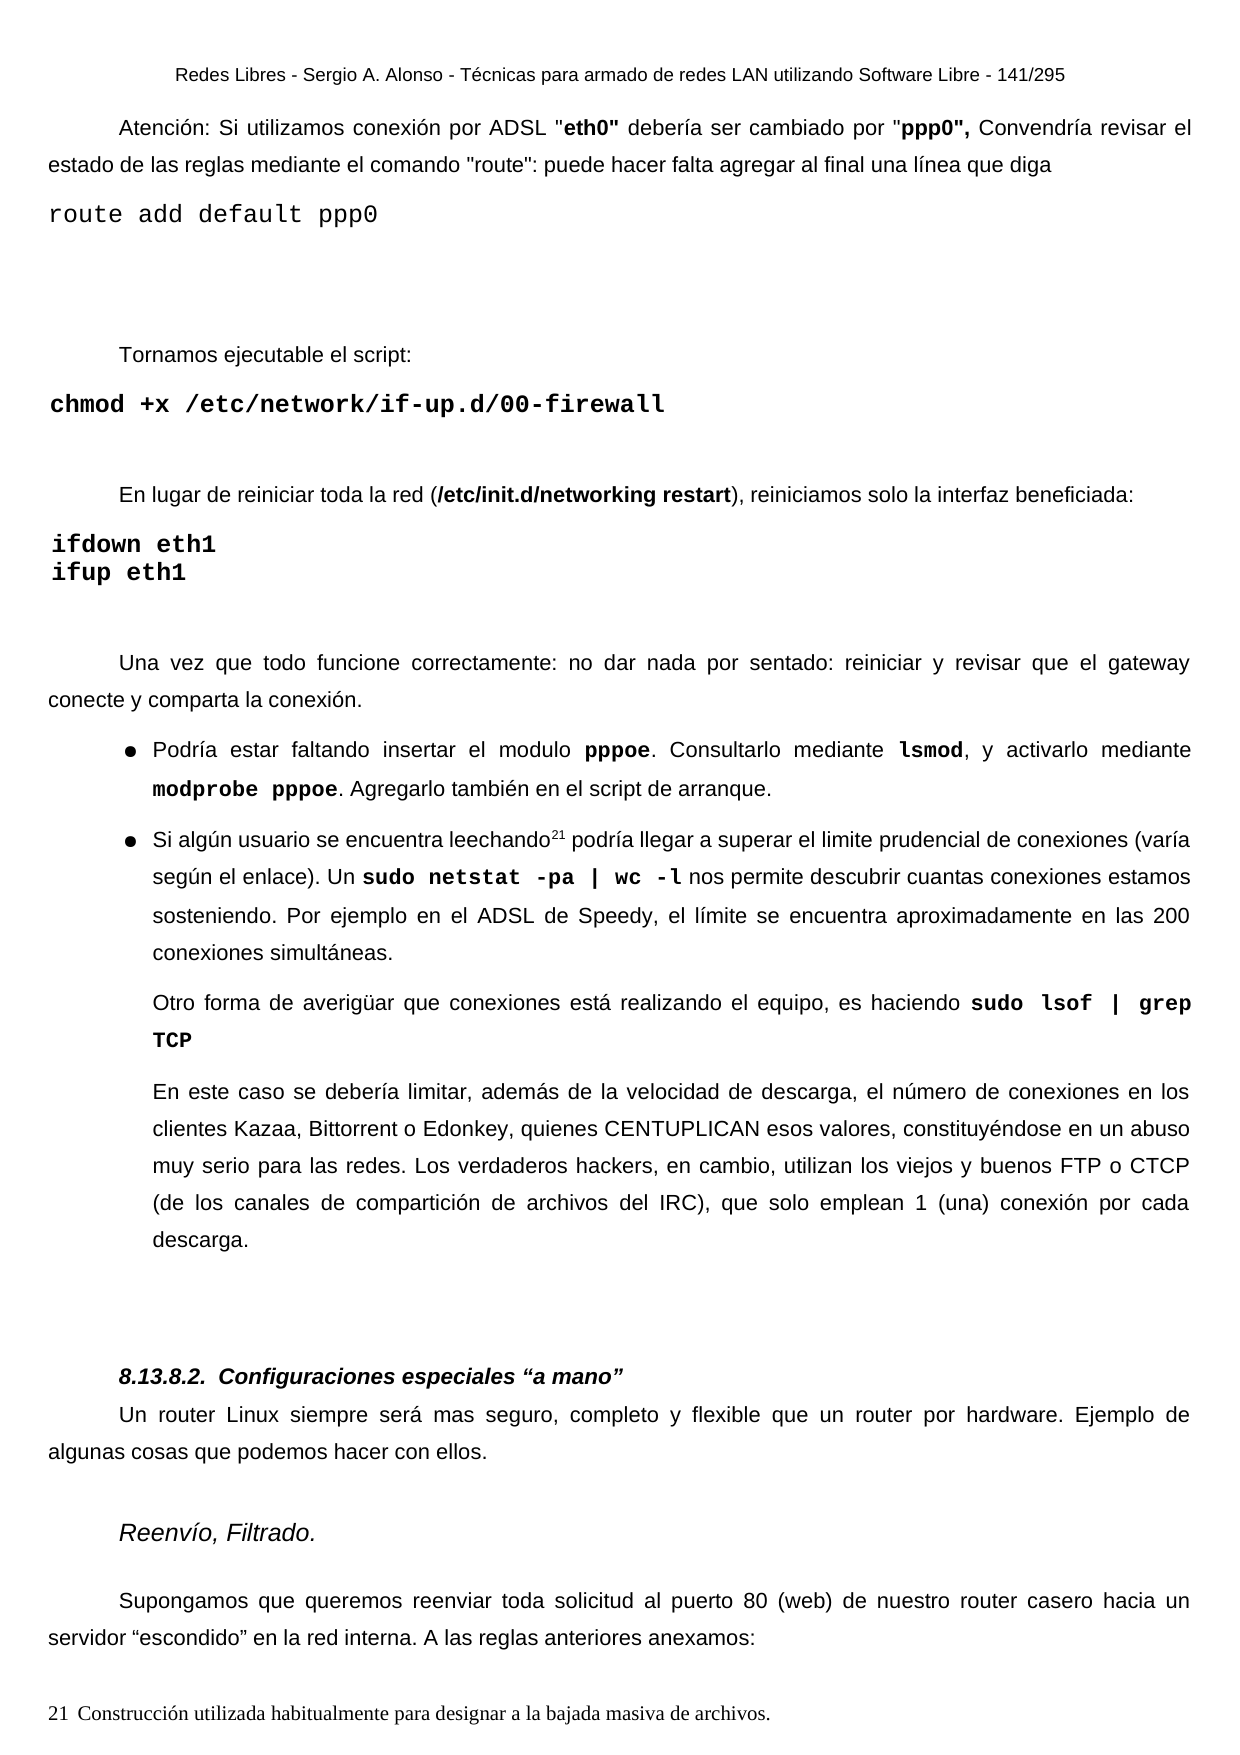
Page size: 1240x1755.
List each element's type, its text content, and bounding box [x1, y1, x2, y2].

text Tornamos ejecutable el script: [48, 342, 1192, 367]
text ifdown eth1 [51, 532, 1192, 560]
list En este caso se debería limitar, además de la velocidad de descarga, el número de conexiones en los clientes Kazaa, Bittorrent o Edonkey, quienes CENTUPLICAN esos valores, constituyéndose en un abuso muy serio para las redes. Los verdaderos hackers, en cambio, utilizan los viejos y buenos FTP o CTCP (de los canales de compartición de archivos del IRC), que solo emplean 1 (una) conexión por cada descarga. [123, 1079, 1192, 1253]
list Construcción utilizada habitualmente para designar a la bajada masiva de archivos. [48, 1702, 1192, 1725]
subtitle Reenvío, Filtrado. [119, 1518, 1192, 1546]
text route add default ppp0 [48, 202, 1192, 230]
text Supongamos que queremos reenviar toda solicitud al puerto 80 (web) de nuestro router casero hacia un servidor “escondido” en la red interna. A las reglas anteriores anexamos: [48, 1588, 1192, 1650]
text chmod +x /etc/network/if-up.d/00-firewall [48, 392, 1192, 420]
text Un router Linux siempre será mas seguro, completo y flexible que un router por hardware. Ejemplo de algunas cosas que podemos hacer con ellos. [48, 1402, 1192, 1464]
text ifup eth1 [51, 560, 1192, 588]
text Una vez que todo funcione correctamente: no dar nada por sentado: reiniciar y revisar que el gateway conecte y comparta la conexión. [48, 650, 1192, 712]
text En lugar de reiniciar toda la red (/etc/init.d/networking restart), reiniciamos solo la interfaz beneficiada: [48, 482, 1192, 507]
text Atención: Si utilizamos conexión por ADSL "eth0" debería ser cambiado por "ppp0", Convendría revisar el estado de las reglas mediante el comando "route": puede hacer falta agregar al final una línea que diga [48, 115, 1192, 177]
list Si algún usuario se encuentra leechando podría llegar a superar el limite prudencial de conexiones (varía según el enlace). Un sudo netstat -pa | wc -l nos permite descubrir cuantas conexiones estamos sosteniendo. Por ejemplo en el ADSL de Speedy, el límite se encuentra aproximadamente en las 200 conexiones simultáneas. [123, 827, 1192, 966]
subtitle Configuraciones especiales “a mano” [119, 1364, 1192, 1389]
list Podría estar faltando insertar el modulo pppoe. Consultarlo mediante lsmod, y activarlo mediante modprobe pppoe. Agregarlo también en el script de arranque. [123, 737, 1192, 803]
list Otro forma de averigüar que conexiones está realizando el equipo, es haciendo sudo lsof | grep TCP [123, 991, 1192, 1054]
